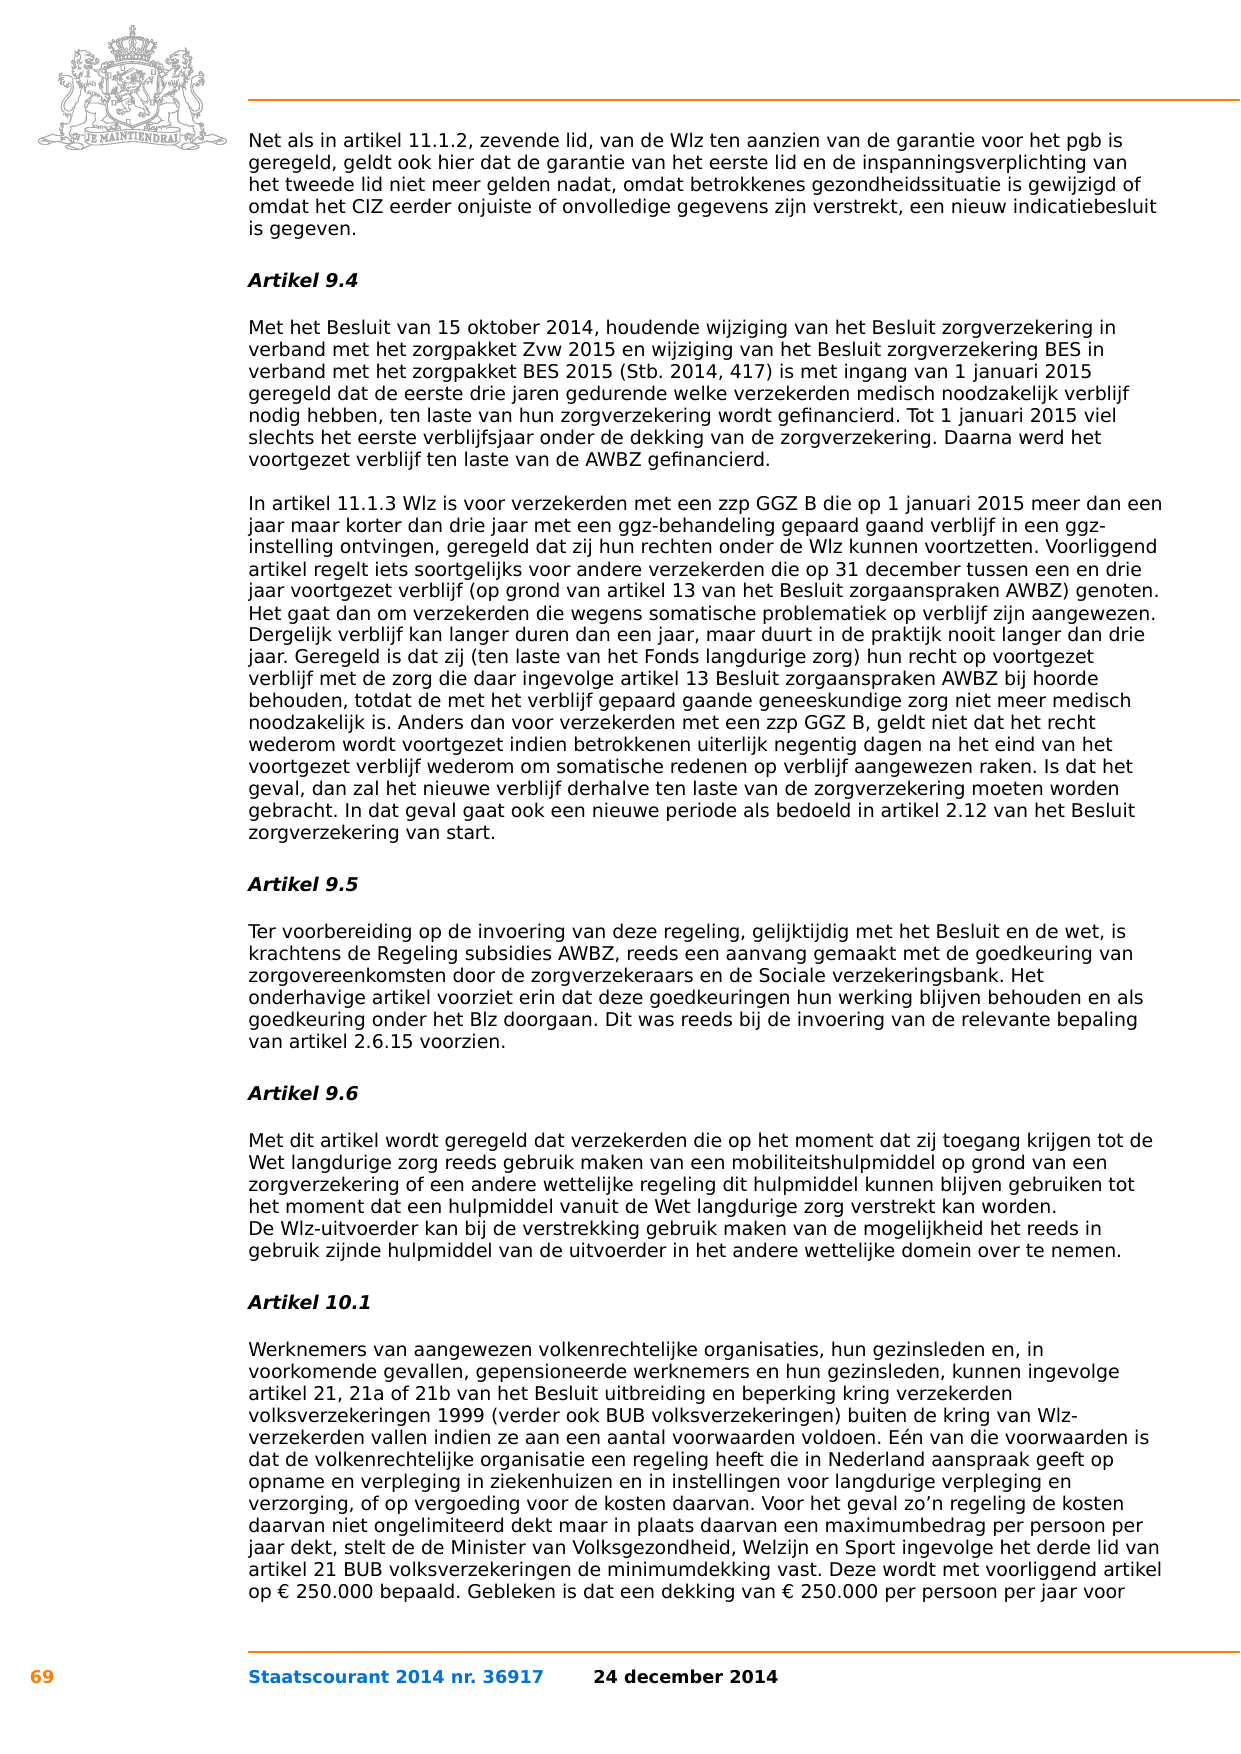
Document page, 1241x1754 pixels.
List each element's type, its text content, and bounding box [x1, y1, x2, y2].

text In artikel 11.1.3 Wlz is voor verzekerden met een zzp GGZ B die op 1 januari 2015 meer dan een jaar maar korter dan drie jaar met een ggz-behandeling gepaard gaand verblijf in een ggz-instelling ontvingen, geregeld dat zij hun rechten onder de Wlz kunnen voortzetten. Voorliggend artikel regelt iets soortgelijks voor andere verzekerden die op 31 december tussen een en drie jaar voortgezet verblijf (op grond van artikel 13 van het Besluit zorgaanspraken AWBZ) genoten. Het gaat dan om verzekerden die wegens somatische problematiek op verblijf zijn aangewezen. Dergelijk verblijf kan langer duren dan een jaar, maar duurt in de praktijk nooit langer dan drie jaar. Geregeld is dat zij (ten laste van het Fonds langdurige zorg) hun recht op voortgezet verblijf met de zorg die daar ingevolge artikel 13 Besluit zorgaanspraken AWBZ bij hoorde behouden, totdat de met het verblijf gepaard gaande geneeskundige zorg niet meer medisch noodzakelijk is. Anders dan voor verzekerden met een zzp GGZ B, geldt niet dat het recht wederom wordt voortgezet indien betrokkenen uiterlijk negentig dagen na het eind van het voortgezet verblijf wederom om somatische redenen op verblijf aangewezen raken. Is dat het geval, dan zal het nieuwe verblijf derhalve ten laste van de zorgverzekering moeten worden gebracht. In dat geval gaat ook een nieuwe periode als bedoeld in artikel 2.12 van het Besluit zorgverzekering van start. [248, 492, 1163, 844]
subtitle Artikel 9.6 [248, 1083, 1163, 1105]
text Met dit artikel wordt geregeld dat verzekerden die op het moment dat zij toegang krijgen tot de Wet langdurige zorg reeds gebruik maken van een mobiliteitshulpmiddel op grond van een zorgverzekering of een andere wettelijke regeling dit hulpmiddel kunnen blijven gebruiken tot het moment dat een hulpmiddel vanuit de Wet langdurige zorg verstrekt kan worden. [248, 1130, 1163, 1218]
subtitle Artikel 9.4 [248, 270, 1163, 292]
subtitle Artikel 10.1 [248, 1292, 1163, 1314]
text De Wlz-uitvoerder kan bij de verstrekking gebruik maken van de mogelijkheid het reeds in gebruik zijnde hulpmiddel van de uitvoerder in het andere wettelijke domein over te nemen. [248, 1218, 1163, 1262]
text Ter voorbereiding op de invoering van deze regeling, gelijktijdig met het Besluit en de wet, is krachtens de Regeling subsidies AWBZ, reeds een aanvang gemaakt met de goedkeuring van zorgovereenkomsten door de zorgverzekeraars en de Sociale verzekeringsbank. Het onderhavige artikel voorziet erin dat deze goedkeuringen hun werking blijven behouden en als goedkeuring onder het Blz doorgaan. Dit was reeds bij de invoering van de relevante bepaling van artikel 2.6.15 voorzien. [248, 921, 1163, 1053]
text Met het Besluit van 15 oktober 2014, houdende wijziging van het Besluit zorgverzekering in verband met het zorgpakket Zvw 2015 en wijziging van het Besluit zorgverzekering BES in verband met het zorgpakket BES 2015 (Stb. 2014, 417) is met ingang van 1 januari 2015 geregeld dat de eerste drie jaren gedurende welke verzekerden medisch noodzakelijk verblijf nodig hebben, ten laste van hun zorgverzekering wordt gefinancierd. Tot 1 januari 2015 viel slechts het eerste verblijfsjaar onder de dekking van de zorgverzekering. Daarna werd het voortgezet verblijf ten laste van de AWBZ gefinancierd. [248, 317, 1163, 471]
picture [38, 25, 227, 150]
text Werknemers van aangewezen volkenrechtelijke organisaties, hun gezinsleden en, in voorkomende gevallen, gepensioneerde werknemers en hun gezinsleden, kunnen ingevolge artikel 21, 21a of 21b van het Besluit uitbreiding en beperking kring verzekerden volksverzekeringen 1999 (verder ook BUB volksverzekeringen) buiten de kring van Wlz-verzekerden vallen indien ze aan een aantal voorwaarden voldoen. Eén van die voorwaarden is dat de volkenrechtelijke organisatie een regeling heeft die in Nederland aanspraak geeft op opname en verpleging in ziekenhuizen en in instellingen voor langdurige verpleging en verzorging, of op vergoeding voor de kosten daarvan. Voor het geval zo’n regeling de kosten daarvan niet ongelimiteerd dekt maar in plaats daarvan een maximumbedrag per persoon per jaar dekt, stelt de de Minister van Volksgezondheid, Welzijn en Sport ingevolge het derde lid van artikel 21 BUB volksverzekeringen de minimumdekking vast. Deze wordt met voorliggend artikel op € 250.000 bepaald. Gebleken is dat een dekking van € 250.000 per persoon per jaar voor [248, 1339, 1163, 1603]
subtitle Artikel 9.5 [248, 874, 1163, 896]
text Net als in artikel 11.1.2, zevende lid, van de Wlz ten aanzien van de garantie voor het pgb is geregeld, geldt ook hier dat de garantie van het eerste lid en de inspanningsverplichting van het tweede lid niet meer gelden nadat, omdat betrokkenes gezondheidssituatie is gewijzigd of omdat het CIZ eerder onjuiste of onvolledige gegevens zijn verstrekt, een nieuw indicatiebesluit is gegeven. [248, 130, 1163, 240]
